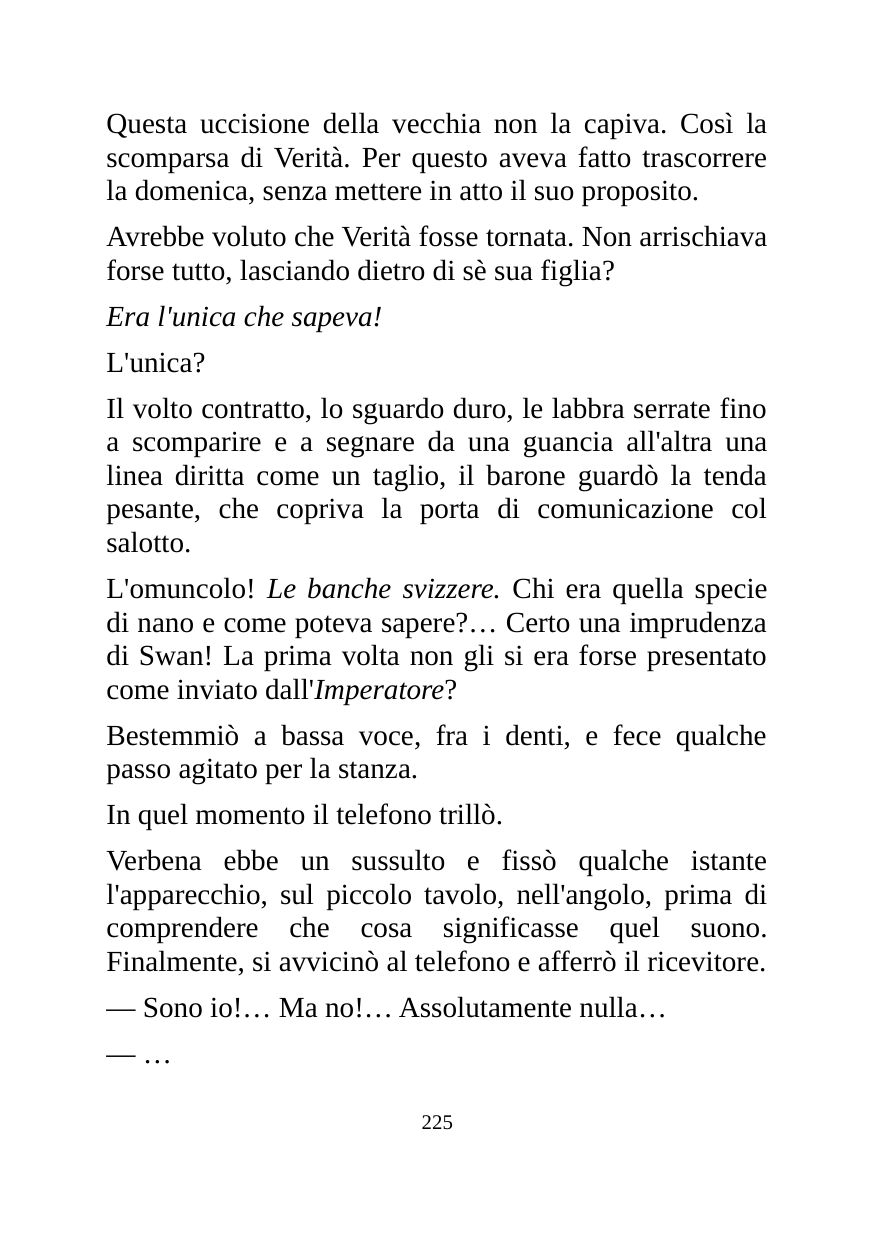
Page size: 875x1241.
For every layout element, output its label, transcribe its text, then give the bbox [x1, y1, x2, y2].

text Bestemmiò a bassa voce, fra i denti, e fece qualche passo agitato per la stanza. [106, 718, 768, 785]
text Questa uccisione della vecchia non la capiva. Così la scomparsa di Verità. Per questo aveva fatto trascorrere la domenica, senza mettere in atto il suo proposito. [106, 106, 768, 207]
text In quel momento il telefono trillò. [106, 797, 768, 831]
text Verbena ebbe un sussulto e fissò qualche istante l'apparecchio, sul piccolo tavolo, nell'angolo, prima di comprendere che cosa significasse quel suono. Finalmente, si avvicinò al telefono e afferrò il ricevitore. [106, 843, 768, 978]
text Avrebbe voluto che Verità fosse tornata. Non arrischiava forse tutto, lasciando dietro di sè sua figlia? [106, 219, 768, 286]
text L'omuncolo! Le banche svizzere. Chi era quella specie di nano e come poteva sapere?… Certo una imprudenza di Swan! La prima volta non gli si era forse presentato come inviato dall'Imperatore? [106, 571, 768, 705]
text — Sono io!… Ma no!… Assolutamente nulla… [106, 990, 768, 1024]
text L'unica? [106, 345, 768, 378]
text Era l'unica che sapeva! [106, 299, 768, 332]
text — … [106, 1036, 768, 1070]
text Il volto contratto, lo sguardo duro, le labbra serrate fino a scomparire e a segnare da una guancia all'altra una linea diritta come un taglio, il barone guardò la tenda pesante, che copriva la porta di comunicazione col salotto. [106, 391, 768, 559]
